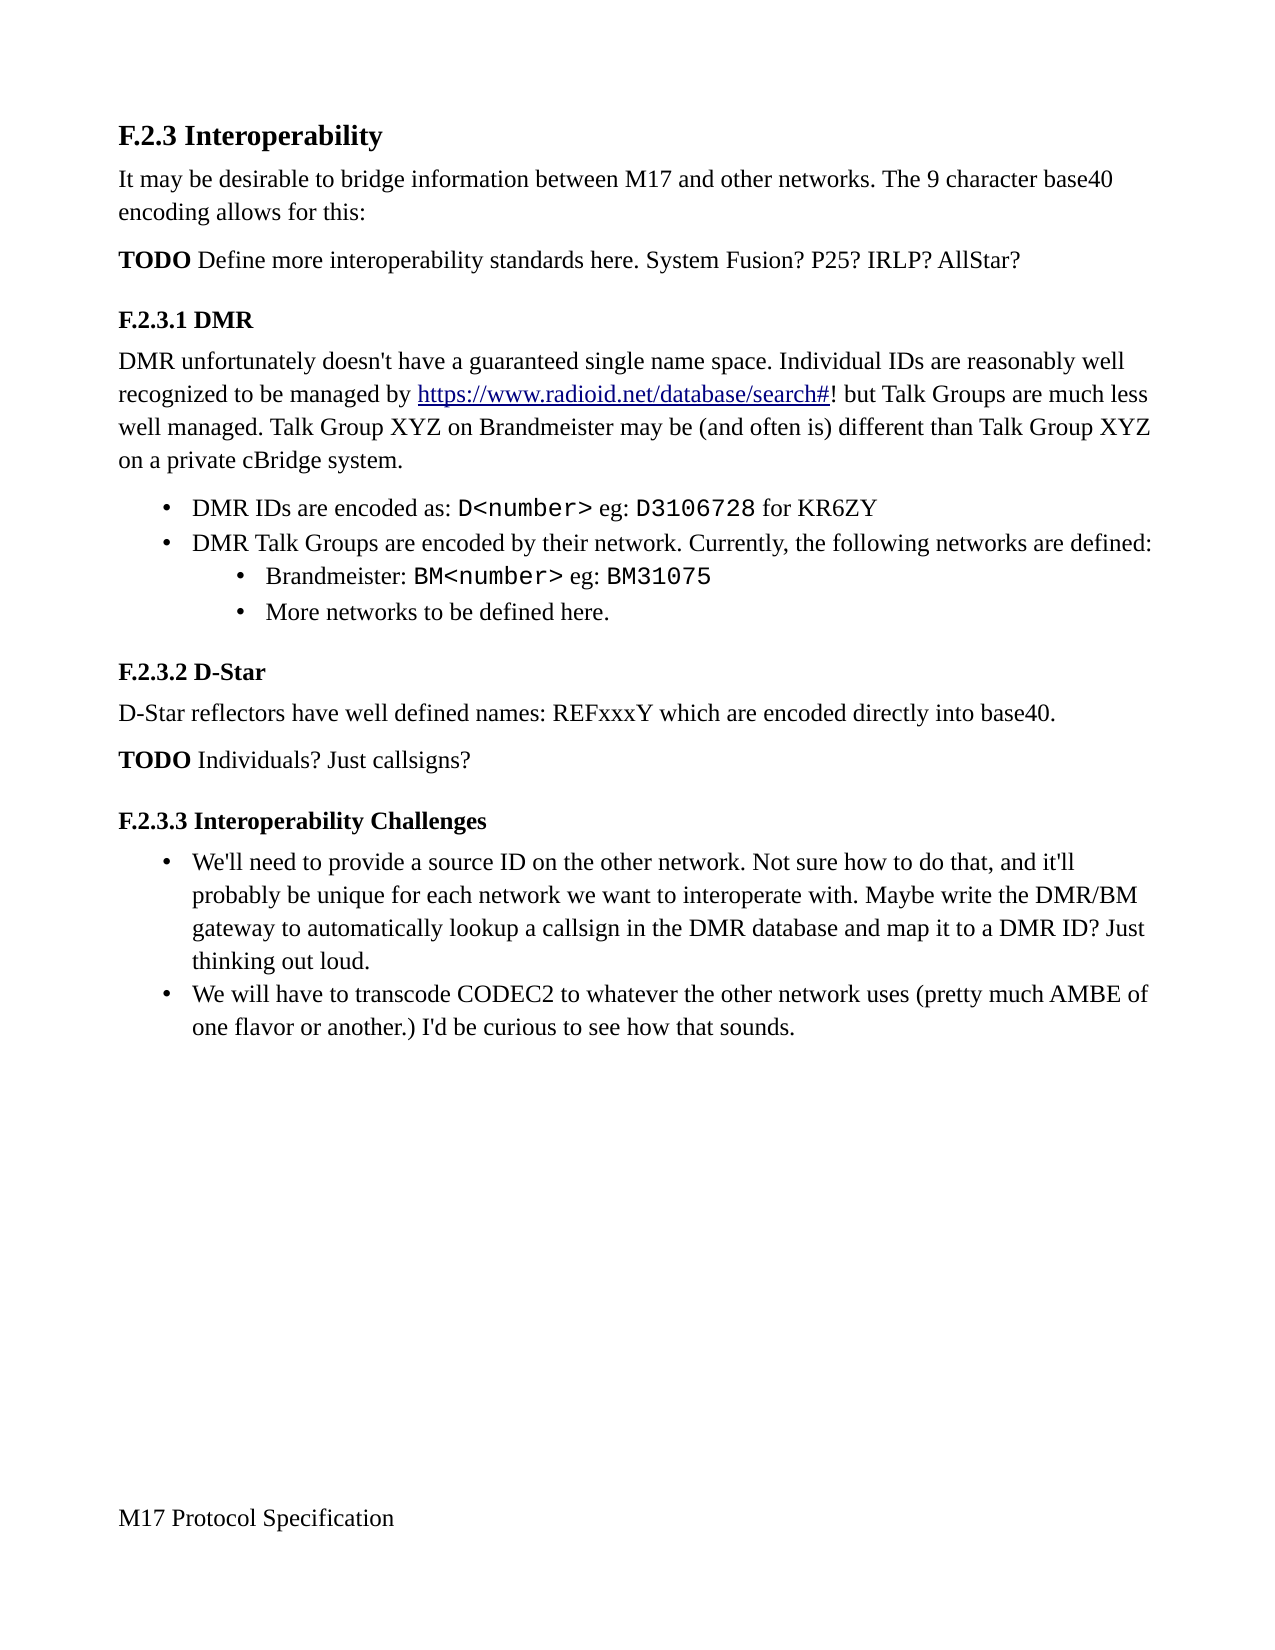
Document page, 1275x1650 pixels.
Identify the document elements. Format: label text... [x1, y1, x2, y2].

text DMR unfortunately doesn't have a guaranteed single name space. Individual IDs are reasonably well recognized to be managed by https://www.radioid.net/database/search#! but Talk Groups are much less well managed. Talk Group XYZ on Brandmeister may be (and often is) different than Talk Group XYZ on a private cBridge system. [118, 346, 1157, 474]
list Brandmeister: BM<number> eg: BM31075 [236, 561, 1157, 592]
text It may be desirable to bridge information between M17 and other networks. The 9 character base40 encoding allows for this: [118, 164, 1157, 226]
subtitle F.2.3.3 Interoperability Challenges [118, 806, 1157, 834]
subtitle F.2.3.1 DMR [118, 305, 1157, 334]
text D-Star reflectors have well defined names: REFxxxY which are encoded directly into base40. [118, 698, 1157, 727]
subtitle F.2.3 Interoperability [118, 118, 1157, 152]
list We will have to transcode CODEC2 to whatever the other network uses (pretty much AMBE of one flavor or another.) I'd be curious to see how that sounds. [162, 979, 1157, 1041]
text TODO Individuals? Just callsigns? [118, 746, 1157, 774]
text TODO Define more interoperability standards here. System Fusion? P25? IRLP? AllStar? [118, 245, 1157, 273]
list More networks to be defined here. [236, 597, 1157, 625]
list DMR Talk Groups are encoded by their network. Currently, the following networks are defined: [162, 528, 1157, 557]
subtitle F.2.3.2 D-Star [118, 657, 1157, 686]
list DMR IDs are encoded as: D<number> eg: D3106728 for KR6ZY [162, 493, 1157, 524]
list We'll need to provide a source ID on the other network. Not sure how to do that, and it'll probably be unique for each network we want to interoperate with. Maybe write the DMR/BM gateway to automatically lookup a callsign in the DMR database and map it to a DMR ID? Just thinking out loud. [162, 847, 1157, 975]
